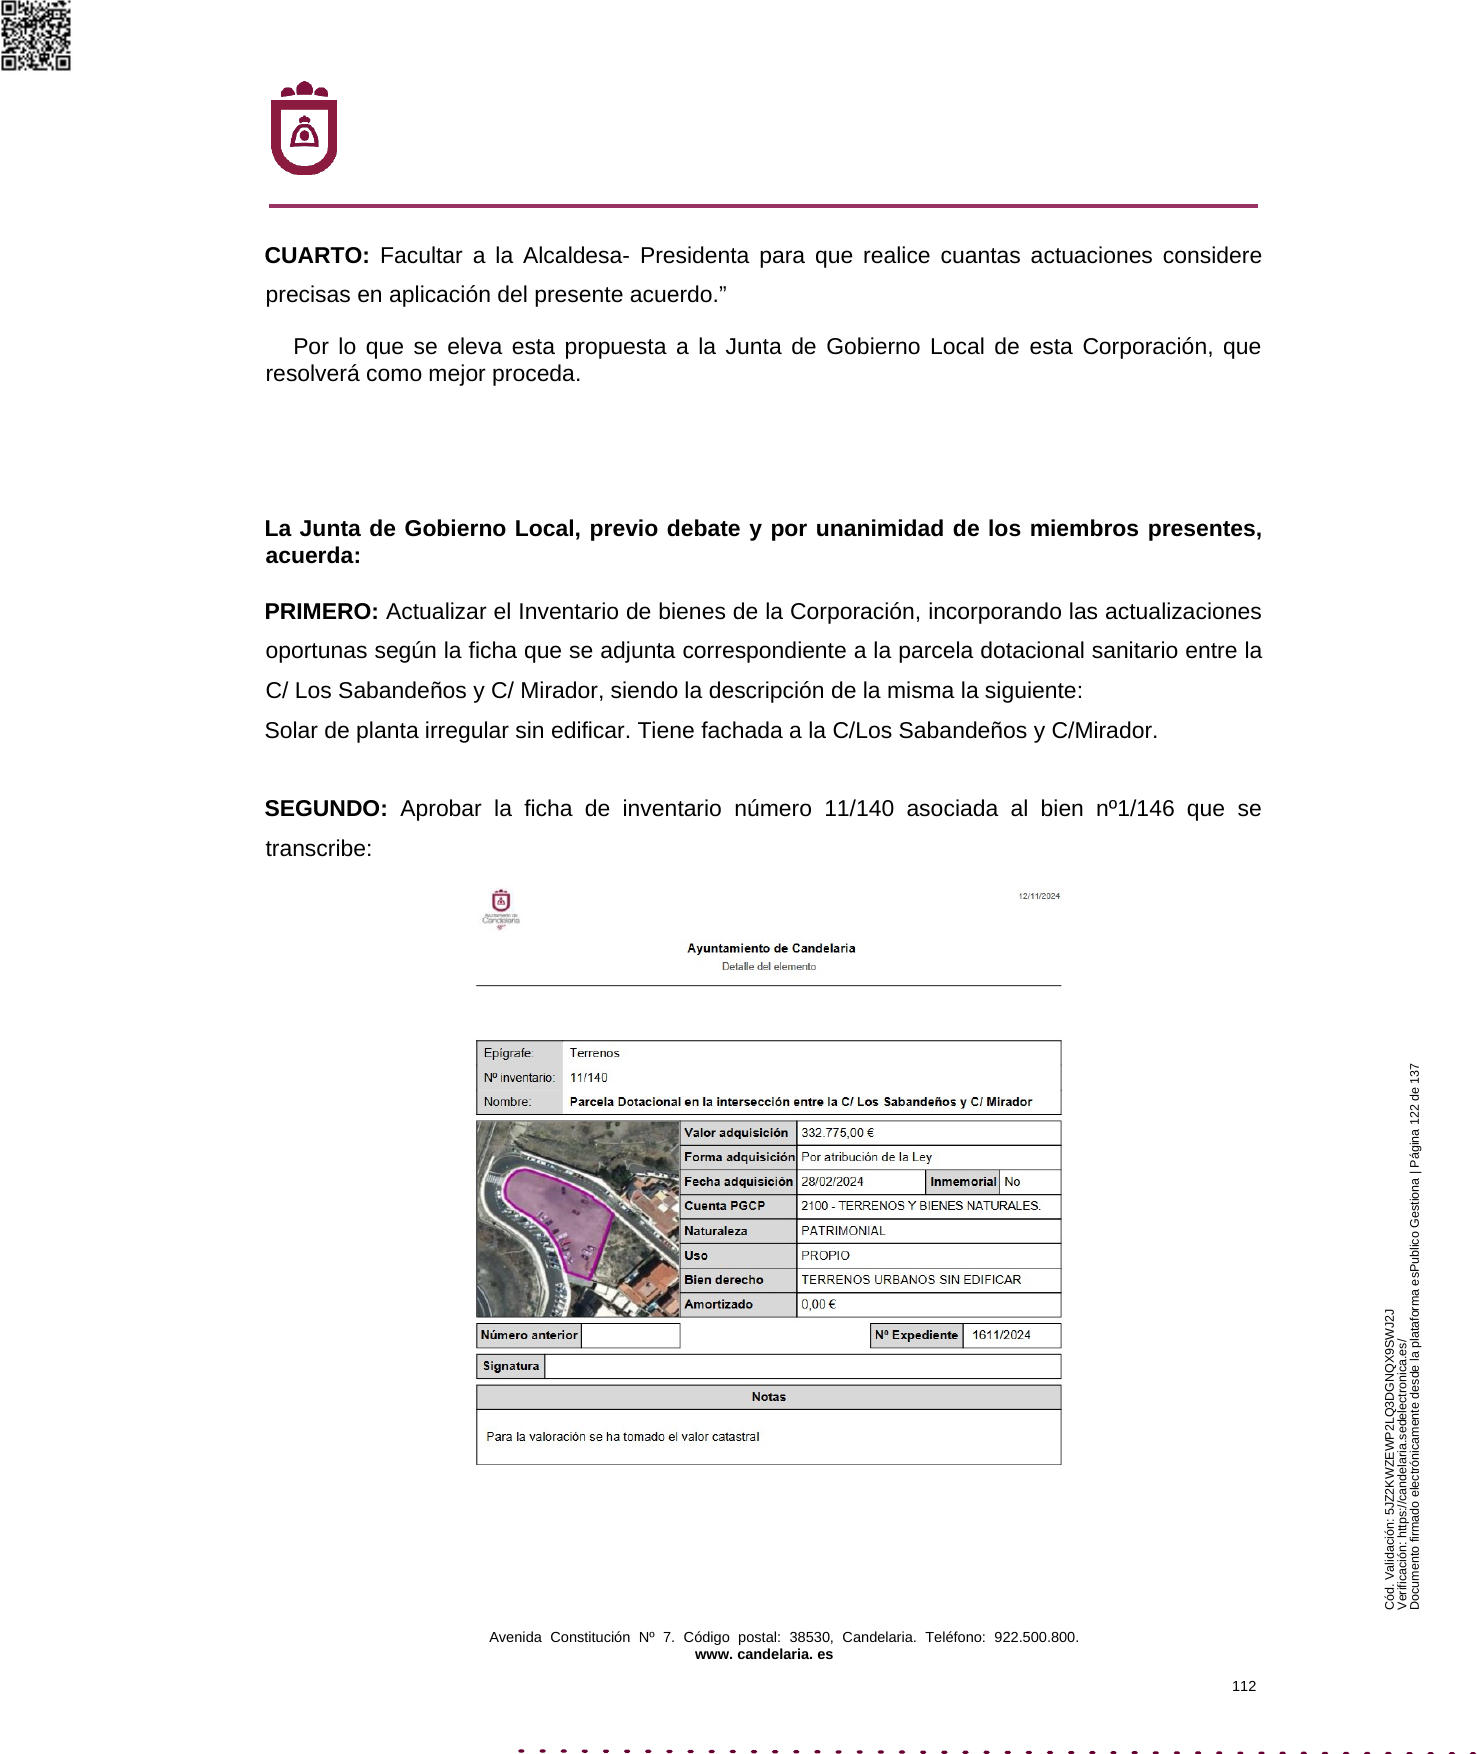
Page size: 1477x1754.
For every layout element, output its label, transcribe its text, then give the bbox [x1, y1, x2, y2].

text PRIMERO: Actualizar el Inventario de bienes de la Corporación, incorporando las actualizaciones oportunas según la ficha que se adjunta correspondiente a la parcela dotacional sanitario entre la C/ Los Sabandeños y C/ Mirador, siendo la descripción de la misma la siguiente: [264, 598, 1263, 703]
text Solar de planta irregular sin edificar. Tiene fachada a la C/Los Sabandeños y C/Mirador. [264, 717, 1263, 743]
text La Junta de Gobierno Local, previo debate y por unanimidad de los miembros presentes, acuerda: [264, 515, 1263, 568]
text CUARTO: Facultar a la Alcaldesa- Presidenta para que realice cuantas actuaciones considere precisas en aplicación del presente acuerdo.” [264, 242, 1263, 308]
text SEGUNDO: Aprobar la ficha de inventario número 11/140 asociada al bien nº1/146 que se transcribe: [264, 795, 1263, 861]
text Por lo que se eleva esta propuesta a la Junta de Gobierno Local de esta Corporación, que resolverá como mejor proceda. [264, 333, 1263, 386]
